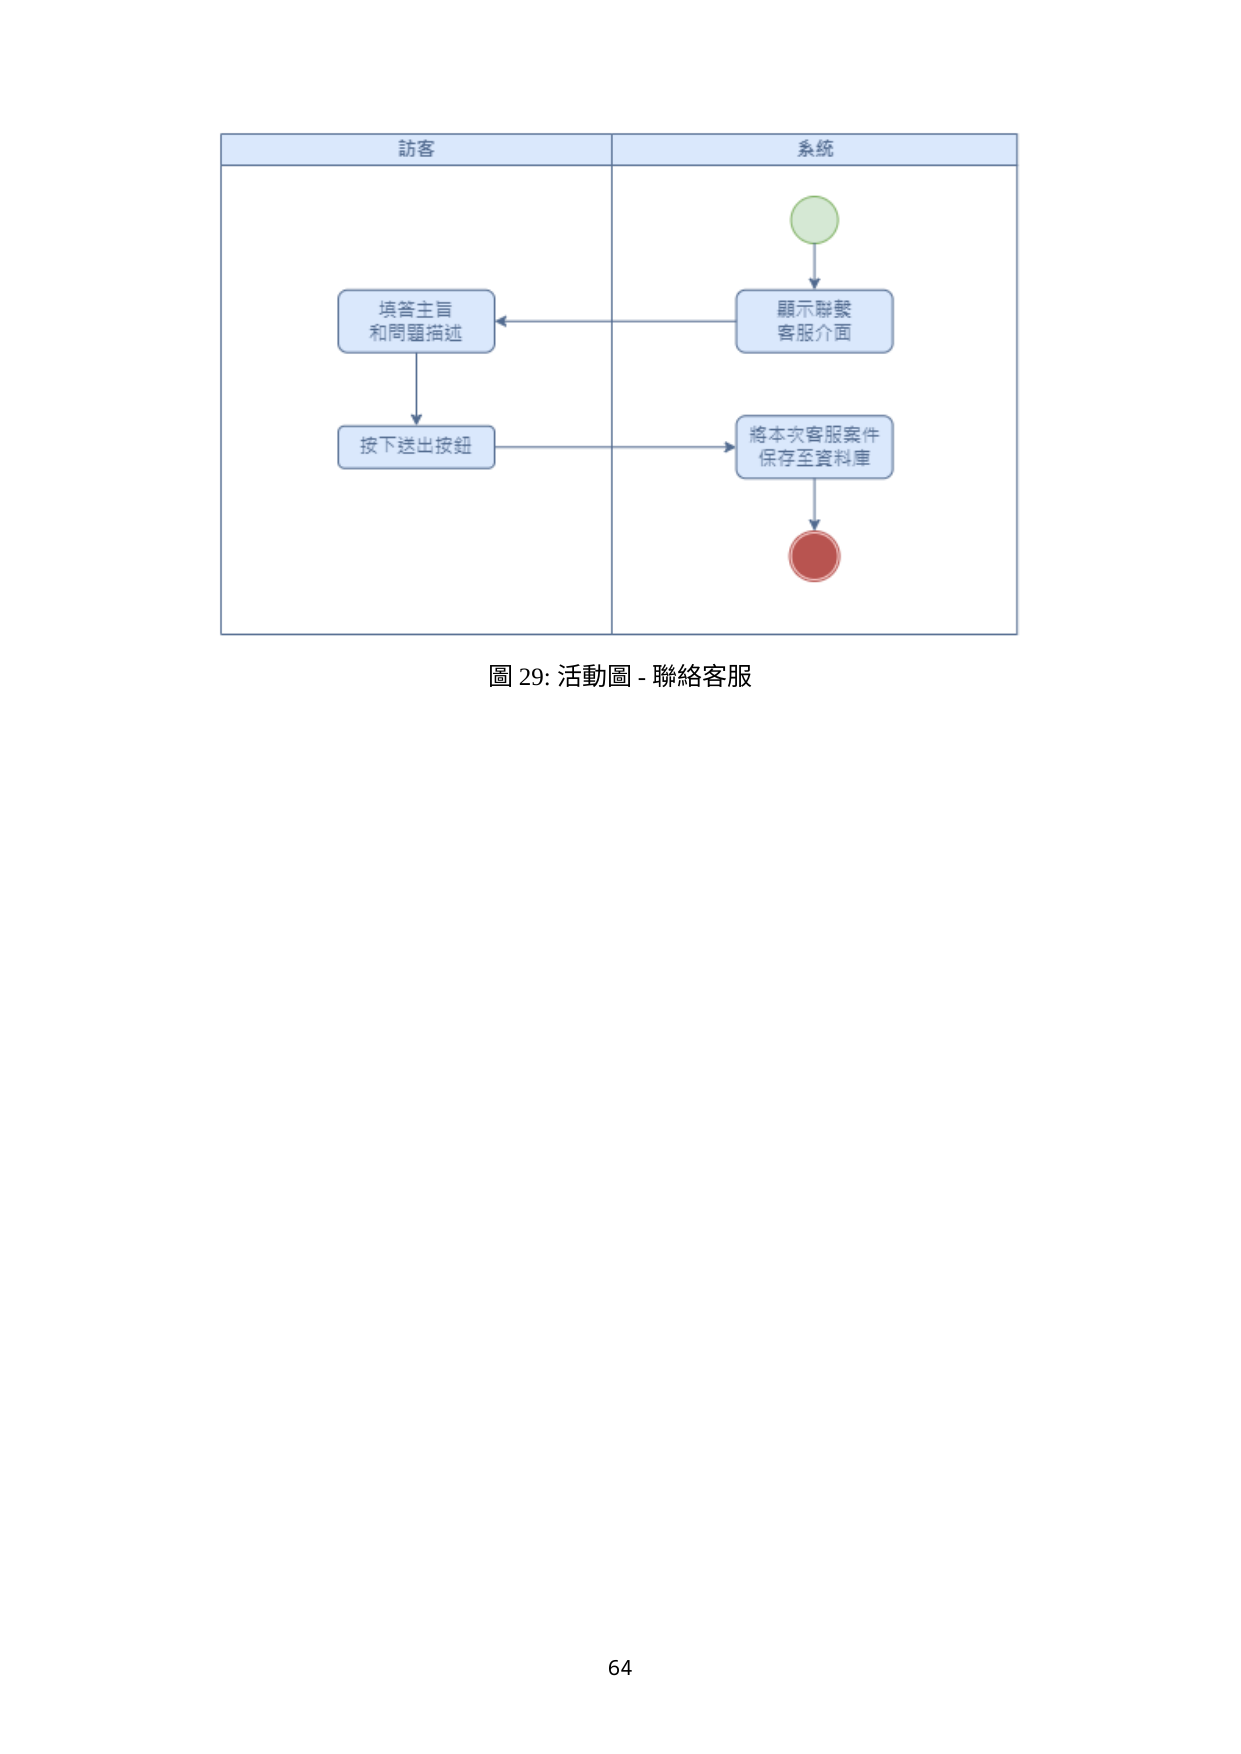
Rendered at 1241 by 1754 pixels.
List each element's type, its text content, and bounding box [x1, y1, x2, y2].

picture [208, 121, 1032, 648]
text 圖 29: 活動圖 - 聯絡客服 [208, 648, 1032, 693]
